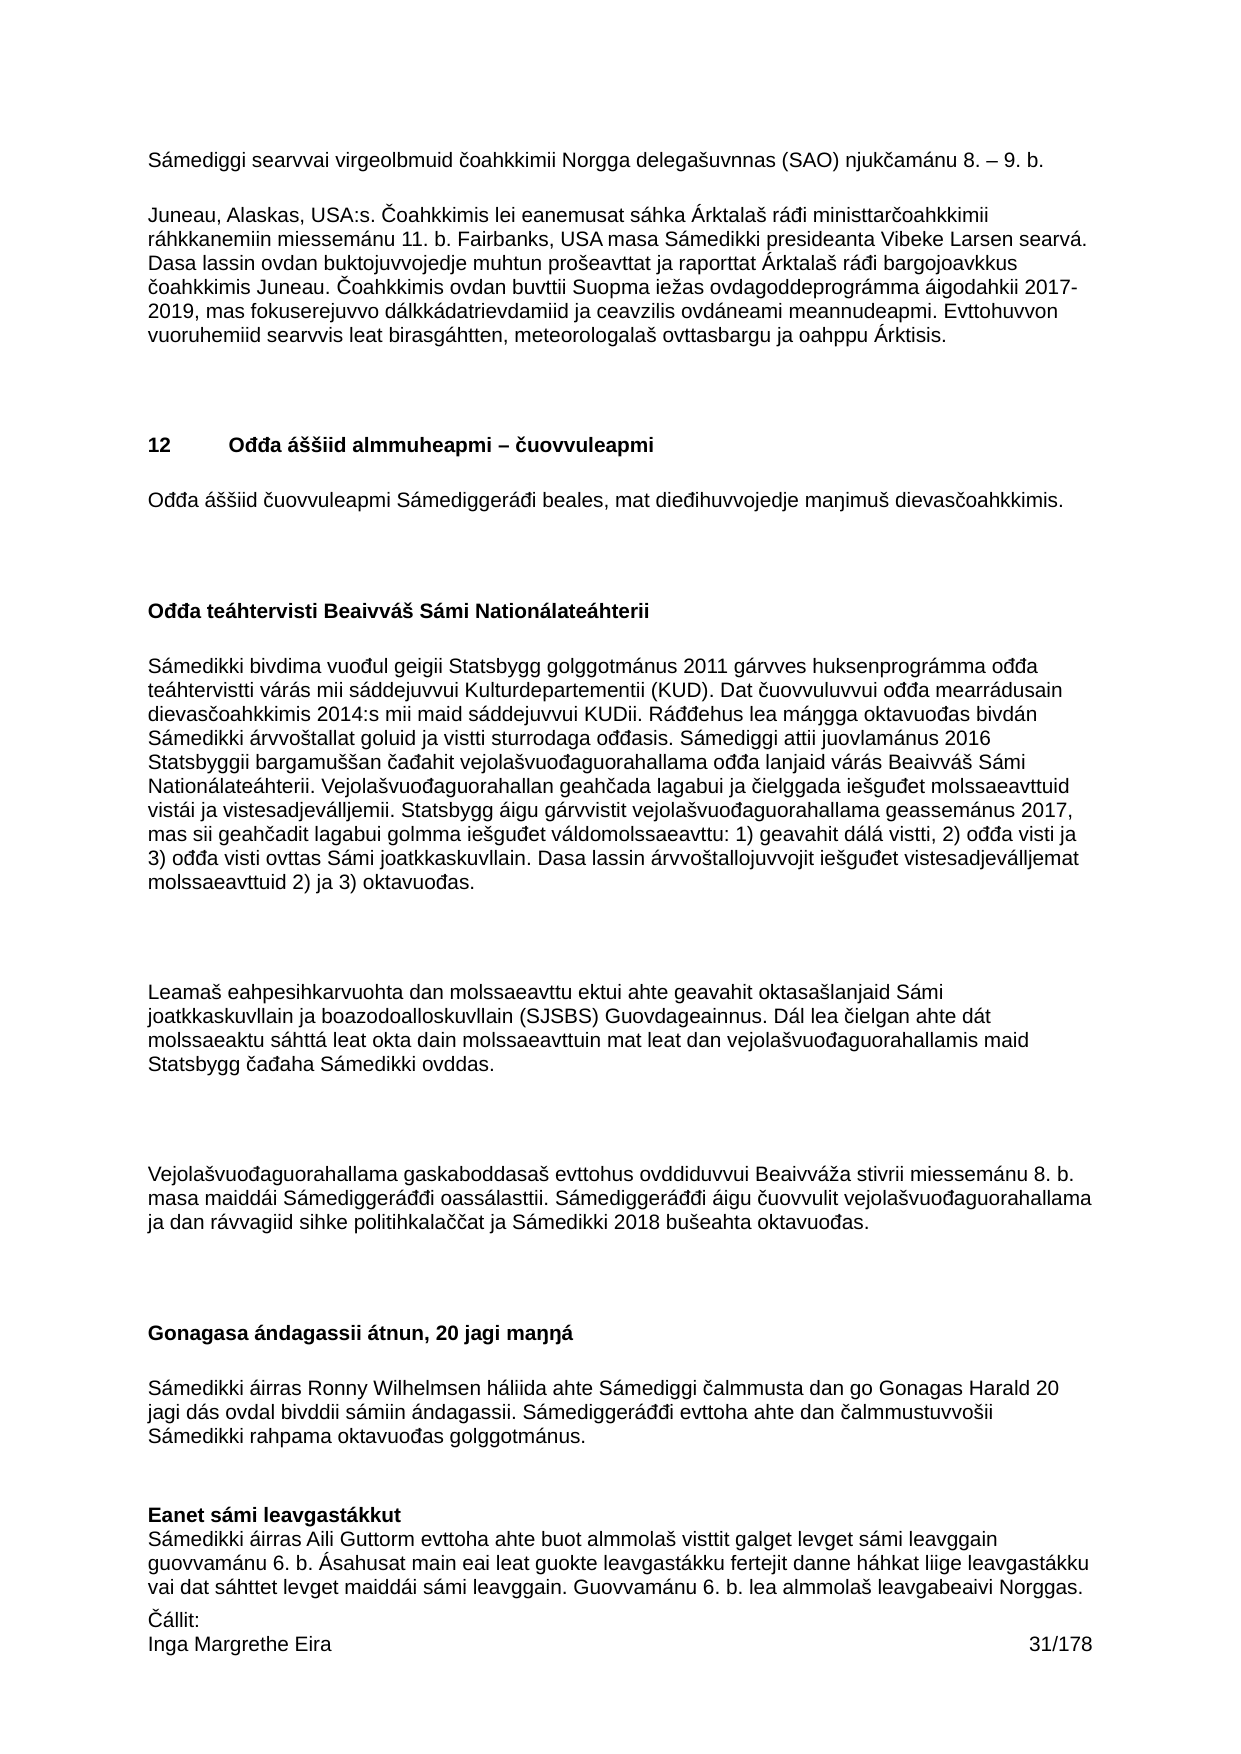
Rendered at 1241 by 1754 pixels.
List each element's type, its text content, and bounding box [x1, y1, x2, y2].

table_header Sámediggi searvvai virgeolbmuid čoahkkimii Norgga delegašuvnnas (SAO) njukčamánu 8. – 9. b. Juneau, Alaskas, USA:s. Čoahkkimis lei eanemusat sáhka Árktalaš ráđi ministtarčoahkkimii ráhkkanemiin miessemánu 11. b. Fairbanks, USA masa Sámedikki presideanta Vibeke Larsen searvá. Dasa lassin ovdan buktojuvvojedje muhtun prošeavttat ja raporttat Árktalaš ráđi bargojoavkkus čoahkkimis Juneau. Čoahkkimis ovdan buvttii Suopma iežas ovdagoddeprográmma áigodahkii 2017-2019, mas fokuserejuvvo dálkkádatrievdamiid ja ceavzilis ovdáneami meannudeapmi. Evttohuvvon vuoruhemiid searvvis leat birasgáhtten, meteorologalaš ovttasbargu ja oahppu Árktisis. 12 Ođđa áššiid almmuheapmi – čuovvuleapmi Ođđa áššiid čuovvuleapmi Sámediggeráđi beales, mat dieđihuvvojedje maŋimuš dievasčoahkkimis. Ođđa teáhtervisti Beaivváš Sámi Nationálateáhterii Sámedikki bivdima vuođul geigii Statsbygg golggotmánus 2011 gárvves huksenprográmma ođđa teáhtervistti várás mii sáddejuvvui Kulturdepartementii (KUD). Dat čuovvuluvvui ođđa mearrádusain dievasčoahkkimis 2014:s mii maid sáddejuvvui KUDii. Ráđđehus lea máŋgga oktavuođas bivdán Sámedikki árvvoštallat goluid ja vistti sturrodaga ođđasis. Sámediggi attii juovlamánus 2016 Statsbyggii bargamuššan čađahit vejolašvuođaguorahallama ođđa lanjaid várás Beaivváš Sámi Nationálateáhterii. Vejolašvuođaguorahallan geahčada lagabui ja čielggada iešguđet molssaeavttuid vistái ja vistesadjeválljemii. Statsbygg áigu gárvvistit vejolašvuođaguorahallama geassemánus 2017, mas sii geahčadit lagabui golmma iešguđet váldomolssaeavttu: 1) geavahit dálá vistti, 2) ođđa visti ja 3) ođđa visti ovttas Sámi joatkkaskuvllain. Dasa lassin árvvoštallojuvvojit iešguđet vistesadjeválljemat molssaeavttuid 2) ja 3) oktavuođas. Leamaš eahpesihkarvuohta dan molssaeavttu ektui ahte geavahit oktasašlanjaid Sámi joatkkaskuvllain ja boazodoalloskuvllain (SJSBS) Guovdageainnus. Dál lea čielgan ahte dát molssaeaktu sáhttá leat okta dain molssaeavttuin mat leat dan vejolašvuođaguorahallamis maid Statsbygg čađaha Sámedikki ovddas. Vejolašvuođaguorahallama gaskaboddasaš evttohus ovddiduvvui Beaivváža stivrii miessemánu 8. b. masa maiddái Sámediggeráđđi oassálasttii. Sámediggeráđđi áigu čuovvulit vejolašvuođaguorahallama ja dan rávvagiid sihke politihkalaččat ja Sámedikki 2018 bušeahta oktavuođas. Gonagasa ándagassii átnun, 20 jagi maŋŋá Sámedikki áirras Ronny Wilhelmsen háliida ahte Sámediggi čalmmusta dan go Gonagas Harald 20 jagi dás ovdal bivddii sámiin ándagassii. Sámediggeráđđi evttoha ahte dan čalmmustuvvošii Sámedikki rahpama oktavuođas golggotmánus. Eanet sámi leavgastákkut Sámedikki áirras Aili Guttorm evttoha ahte buot almmolaš visttit galget levget sámi leavggain guovvamánu 6. b. Ásahusat main eai leat guokte leavgastákku fertejit danne háhkat liige leavgastákku vai dat sáhttet levget maiddái sámi leavggain. Guovvamánu 6. b. lea almmolaš leavgabeaivi Norggas. [136, 148, 1104, 1599]
